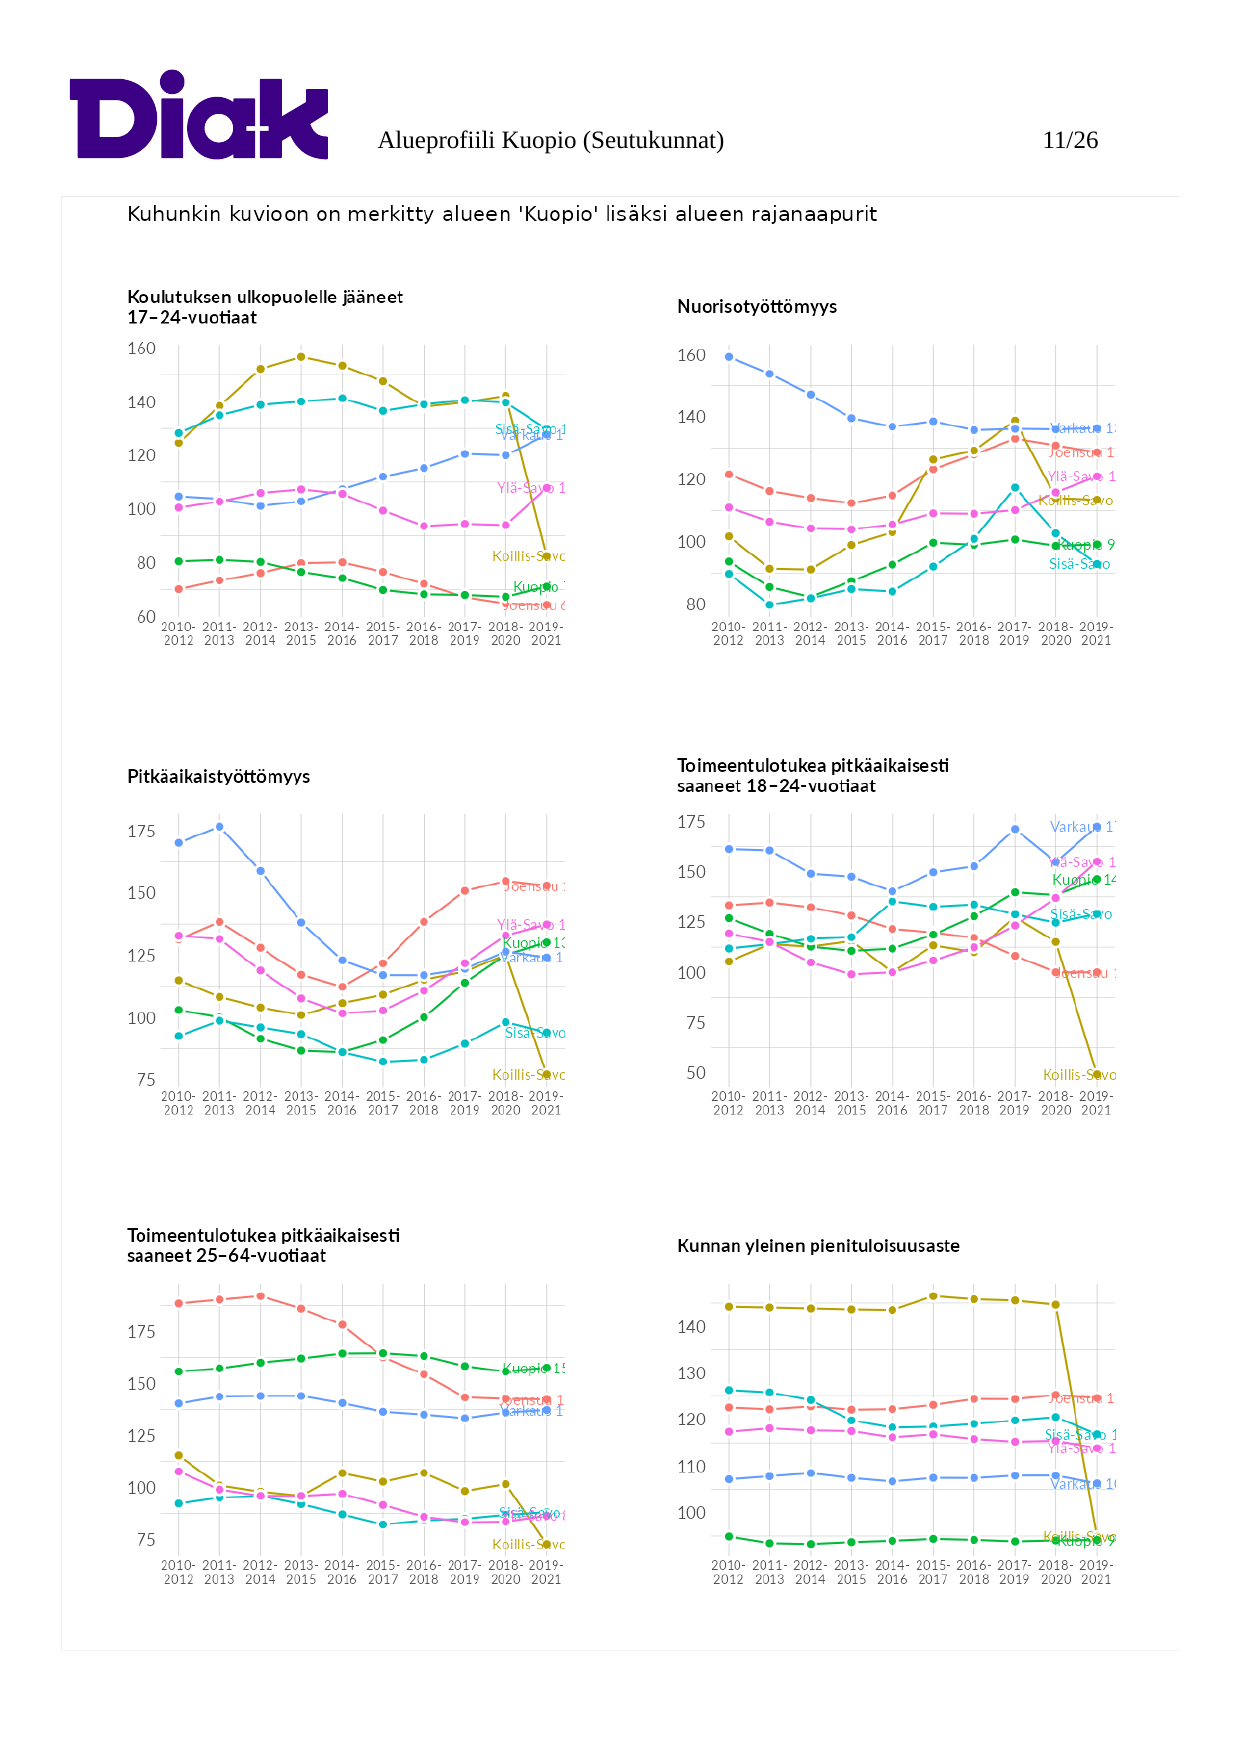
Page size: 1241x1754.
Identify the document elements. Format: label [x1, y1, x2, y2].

picture [61, 196, 1179, 1651]
